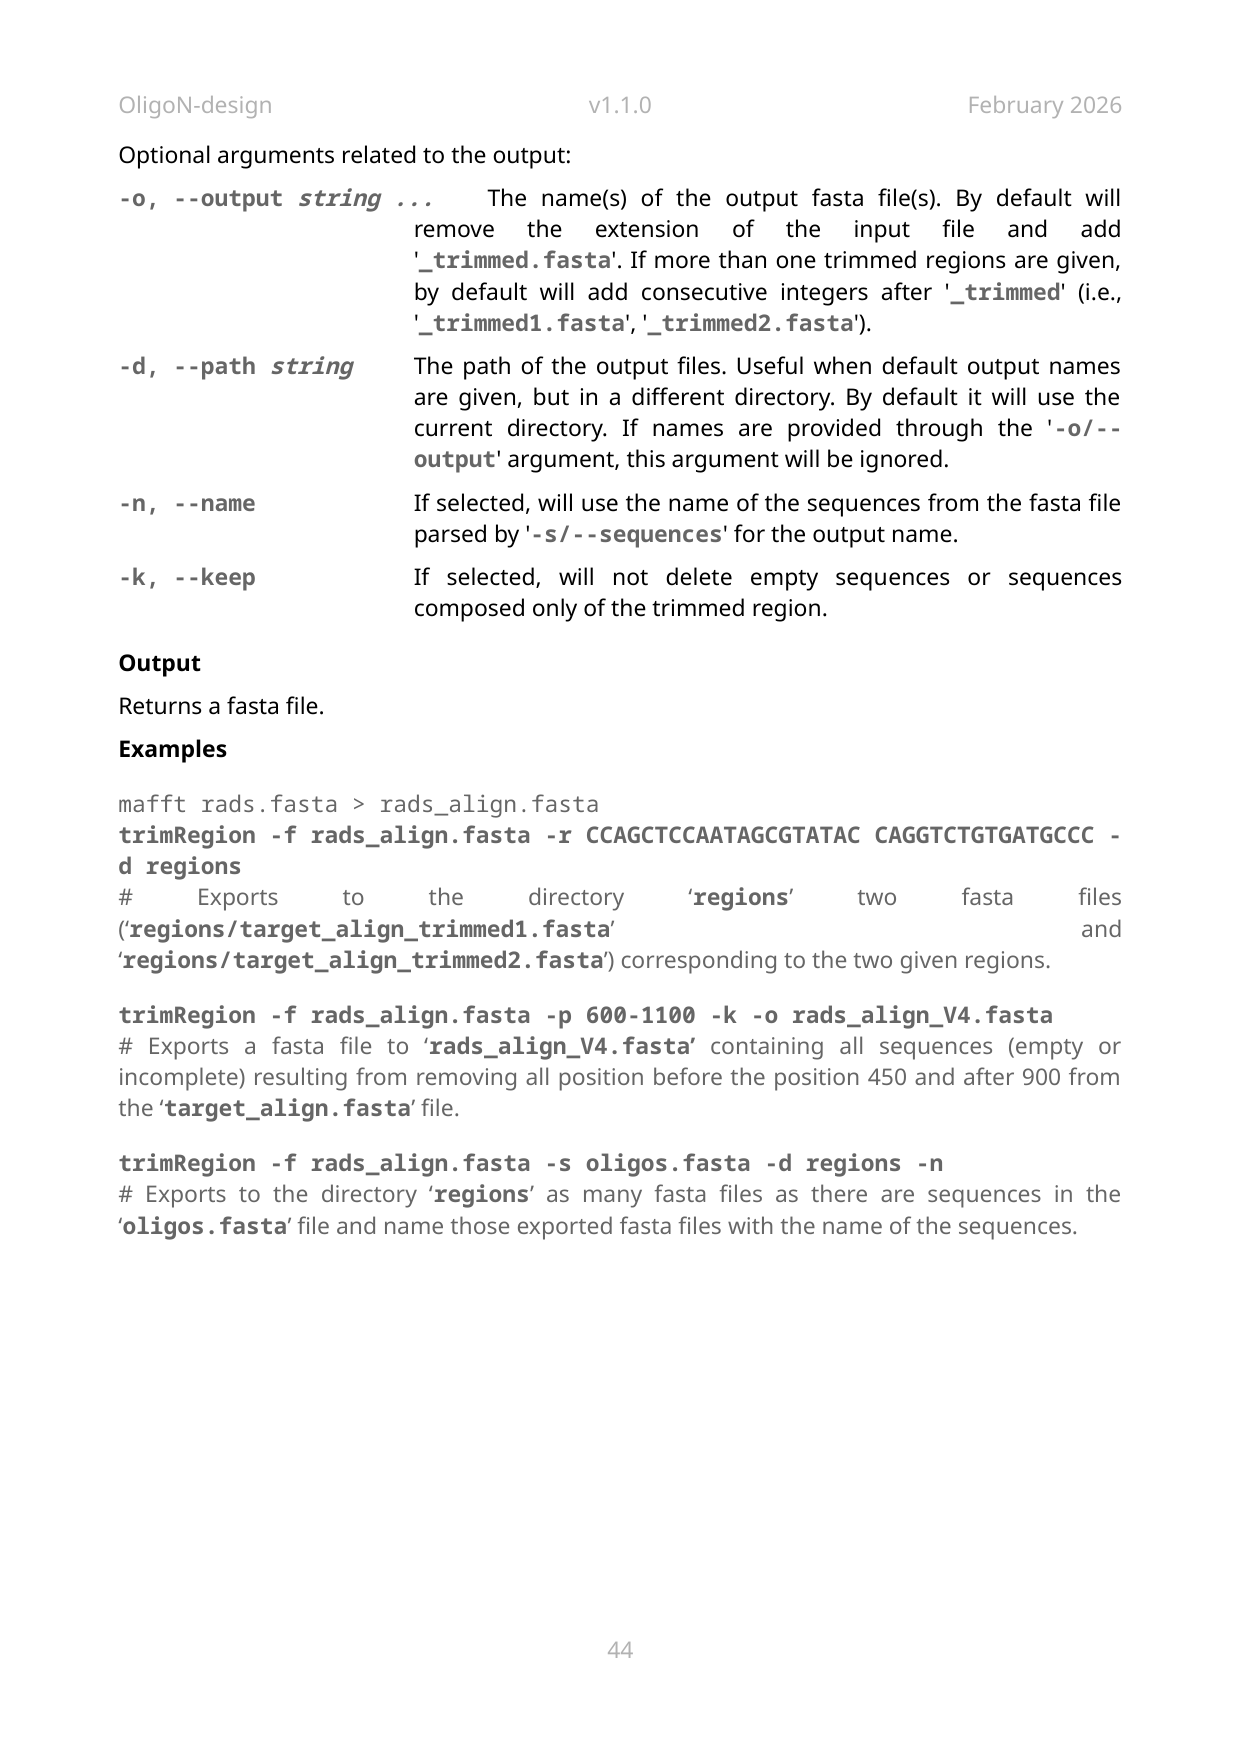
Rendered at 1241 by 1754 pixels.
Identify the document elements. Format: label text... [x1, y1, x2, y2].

text trimRegion -f rads_align.fasta -s oligos.fasta -d regions -n [118, 1147, 1122, 1178]
text # Exports a fasta file to ‘rads_align_V4.fasta’ containing all sequences (empty or incomplete) resulting from removing all position before the position 450 and after 900 from the ‘target_align.fasta’ file. [118, 1030, 1122, 1124]
text -d, --path string The path of the output files. Useful when default output names are given, but in a different directory. By default it will use the current directory. If names are provided through the '-o/--output' argument, this argument will be ignored. [118, 350, 1122, 475]
text -k, --keep If selected, will not delete empty sequences or sequences composed only of the trimmed region. [118, 561, 1122, 623]
text mafft rads.fasta > rads_align.fasta [118, 788, 1122, 819]
text -n, --name If selected, will use the name of the sequences from the fasta file parsed by '-s/--sequences' for the output name. [118, 486, 1122, 549]
text trimRegion -f rads_align.fasta -p 600-1100 -k -o rads_align_V4.fasta [118, 999, 1122, 1030]
text Examples [118, 733, 1122, 764]
text -o, --output string ... The name(s) of the output fasta file(s). By default will remove the extension of the input file and add '_trimmed.fasta'. If more than one trimmed regions are given, by default will add consecutive integers after '_trimmed' (i.e., '_trimmed1.fasta', '_trimmed2.fasta'). [118, 182, 1122, 338]
text # Exports to the directory ‘regions’ as many fasta files as there are sequences in the ‘oligos.fasta’ file and name those exported fasta files with the name of the sequences. [118, 1178, 1122, 1241]
text # Exports to the directory ‘regions’ two fasta files (‘regions/target_align_trimmed1.fasta’ and ‘regions/target_align_trimmed2.fasta’) corresponding to the two given regions. [118, 881, 1122, 975]
text Optional arguments related to the output: [118, 139, 1122, 170]
text Output [118, 647, 1122, 678]
text trimRegion -f rads_align.fasta -r CCAGCTCCAATAGCGTATAC CAGGTCTGTGATGCCC -d regions [118, 819, 1122, 881]
text Returns a fasta file. [118, 690, 1122, 721]
